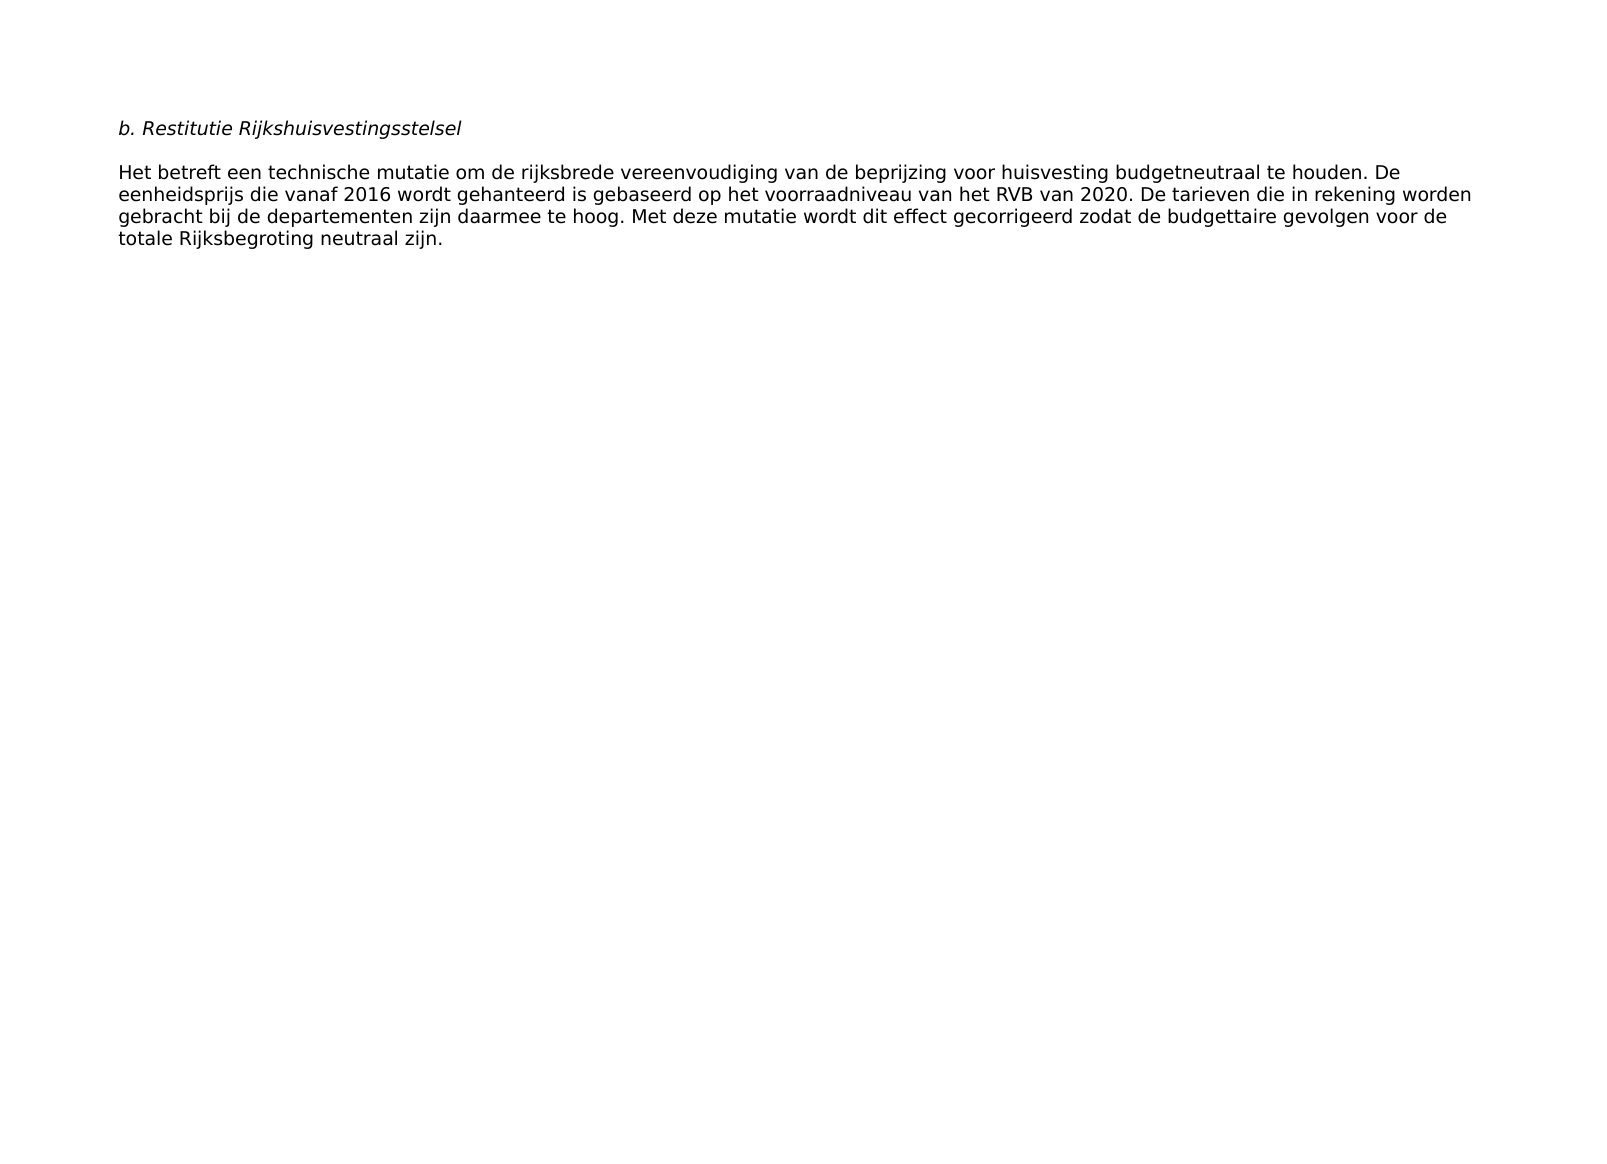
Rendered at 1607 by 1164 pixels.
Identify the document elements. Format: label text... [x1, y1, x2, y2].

subtitle b. Restitutie Rijkshuisvestingsstelsel [118, 118, 1488, 140]
text Het betreft een technische mutatie om de rijksbrede vereenvoudiging van de beprijzing voor huisvesting budgetneutraal te houden. De eenheidsprijs die vanaf 2016 wordt gehanteerd is gebaseerd op het voorraadniveau van het RVB van 2020. De tarieven die in rekening worden gebracht bij de departementen zijn daarmee te hoog. Met deze mutatie wordt dit effect gecorrigeerd zodat de budgettaire gevolgen voor de totale Rijksbegroting neutraal zijn. [118, 162, 1488, 250]
